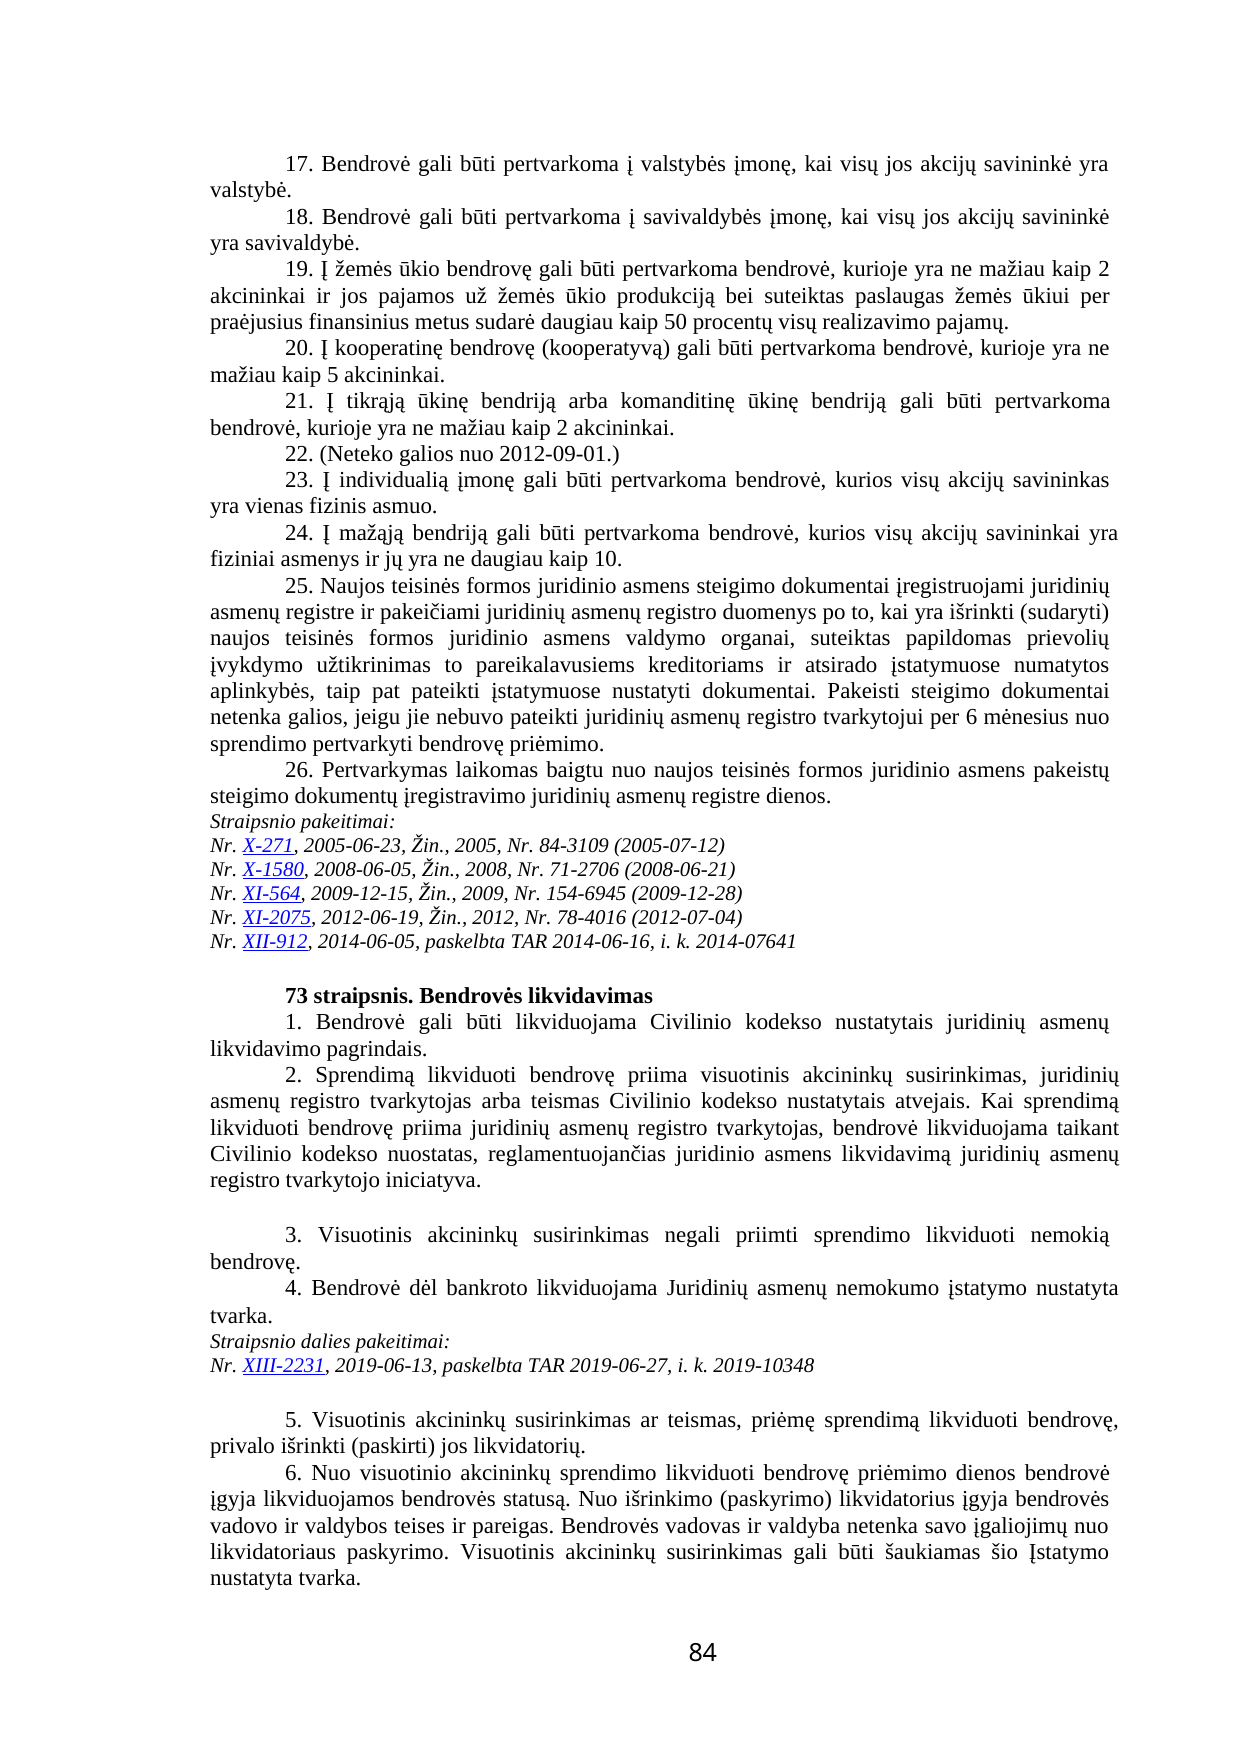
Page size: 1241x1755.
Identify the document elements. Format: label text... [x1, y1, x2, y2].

text 5. Visuotinis akcininkų susirinkimas ar teismas, priėmę sprendimą likviduoti bendrovę, privalo išrinkti (paskirti) jos likvidatorių. [210, 1406, 1120, 1459]
text 22. (Neteko galios nuo 2012-09-01.) [210, 440, 1111, 466]
text Nr. X-1580, 2008-06-05, Žin., 2008, Nr. 71-2706 (2008-06-21) [210, 857, 1111, 881]
text Straipsnio pakeitimai: [210, 809, 1111, 833]
text 1. Bendrovė gali būti likviduojama Civilinio kodekso nustatytais juridinių asmenų likvidavimo pagrindais. [210, 1008, 1111, 1061]
text 73 straipsnis. Bendrovės likvidavimas [210, 982, 1111, 1008]
text Nr. XI-2075, 2012-06-19, Žin., 2012, Nr. 78-4016 (2012-07-04) [210, 905, 1120, 929]
text 25. Naujos teisinės formos juridinio asmens steigimo dokumentai įregistruojami juridinių asmenų registre ir pakeičiami juridinių asmenų registro duomenys po to, kai yra išrinkti (sudaryti) naujos teisinės formos juridinio asmens valdymo organai, suteiktas papildomas prievolių įvykdymo užtikrinimas to pareikalavusiems kreditoriams ir atsirado įstatymuose numatytos aplinkybės, taip pat pateikti įstatymuose nustatyti dokumentai. Pakeisti steigimo dokumentai netenka galios, jeigu jie nebuvo pateikti juridinių asmenų registro tvarkytojui per 6 mėnesius nuo sprendimo pertvarkyti bendrovę priėmimo. [210, 572, 1111, 756]
text 26. Pertvarkymas laikomas baigtu nuo naujos teisinės formos juridinio asmens pakeistų steigimo dokumentų įregistravimo juridinių asmenų registre dienos. [210, 756, 1111, 809]
text 23. Į individualią įmonę gali būti pertvarkoma bendrovė, kurios visų akcijų savininkas yra vienas fizinis asmuo. [210, 466, 1111, 519]
text 19. Į žemės ūkio bendrovę gali būti pertvarkoma bendrovė, kurioje yra ne mažiau kaip 2 akcininkai ir jos pajamos už žemės ūkio produkciją bei suteiktas paslaugas žemės ūkiui per praėjusius finansinius metus sudarė daugiau kaip 50 procentų visų realizavimo pajamų. [210, 255, 1111, 334]
text 20. Į kooperatinę bendrovę (kooperatyvą) gali būti pertvarkoma bendrovė, kurioje yra ne mažiau kaip 5 akcininkai. [210, 334, 1111, 387]
text 6. Nuo visuotinio akcininkų sprendimo likviduoti bendrovę priėmimo dienos bendrovė įgyja likviduojamos bendrovės statusą. Nuo išrinkimo (paskyrimo) likvidatorius įgyja bendrovės vadovo ir valdybos teises ir pareigas. Bendrovės vadovas ir valdyba netenka savo įgaliojimų nuo likvidatoriaus paskyrimo. Visuotinis akcininkų susirinkimas gali būti šaukiamas šio Įstatymo nustatyta tvarka. [210, 1459, 1111, 1591]
text Nr. XI-564, 2009-12-15, Žin., 2009, Nr. 154-6945 (2009-12-28) [210, 881, 1120, 905]
text Nr. XII-912, 2014-06-05, paskelbta TAR 2014-06-16, i. k. 2014-07641 [210, 929, 1120, 953]
text Nr. X-271, 2005-06-23, Žin., 2005, Nr. 84-3109 (2005-07-12) [210, 833, 1111, 857]
text 2. Sprendimą likviduoti bendrovę priima visuotinis akcininkų susirinkimas, juridinių asmenų registro tvarkytojas arba teismas Civilinio kodekso nustatytais atvejais. Kai sprendimą likviduoti bendrovę priima juridinių asmenų registro tvarkytojas, bendrovė likviduojama taikant Civilinio kodekso nuostatas, reglamentuojančias juridinio asmens likvidavimą juridinių asmenų registro tvarkytojo iniciatyva. [210, 1061, 1120, 1193]
text 17. Bendrovė gali būti pertvarkoma į valstybės įmonę, kai visų jos akcijų savininkė yra valstybė. [210, 150, 1111, 203]
text 4. Bendrovė dėl bankroto likviduojama Juridinių asmenų nemokumo įstatymo nustatyta tvarka. [210, 1274, 1120, 1329]
text 18. Bendrovė gali būti pertvarkoma į savivaldybės įmonę, kai visų jos akcijų savininkė yra savivaldybė. [210, 203, 1111, 255]
text 3. Visuotinis akcininkų susirinkimas negali priimti sprendimo likviduoti nemokią bendrovę. [210, 1222, 1111, 1274]
text Straipsnio dalies pakeitimai: [210, 1329, 1120, 1353]
text 21. Į tikrąją ūkinę bendriją arba komanditinę ūkinę bendriją gali būti pertvarkoma bendrovė, kurioje yra ne mažiau kaip 2 akcininkai. [210, 387, 1111, 440]
text 24. Į mažąją bendriją gali būti pertvarkoma bendrovė, kurios visų akcijų savininkai yra fiziniai asmenys ir jų yra ne daugiau kaip 10. [210, 519, 1120, 572]
text Nr. XIII-2231, 2019-06-13, paskelbta TAR 2019-06-27, i. k. 2019-10348 [210, 1353, 1120, 1377]
